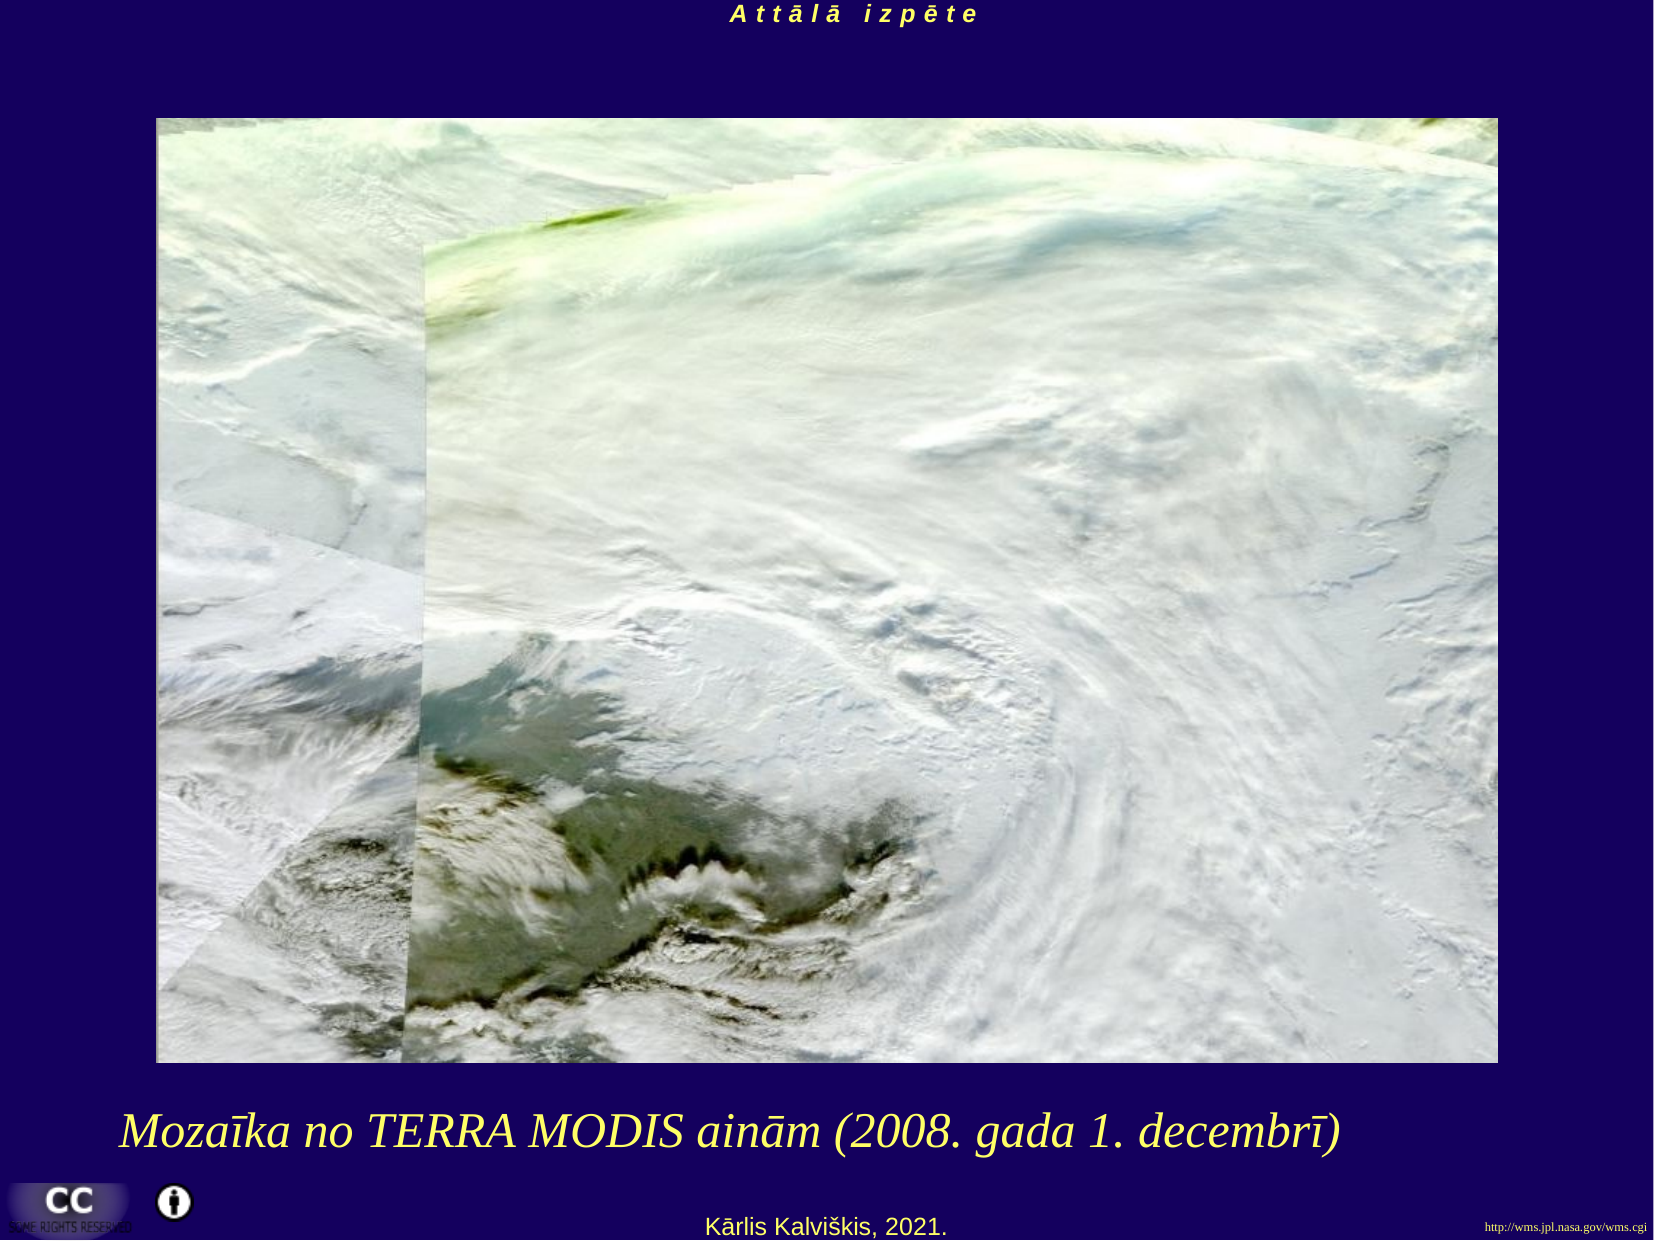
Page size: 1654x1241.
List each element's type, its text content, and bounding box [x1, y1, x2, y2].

picture [156, 118, 1498, 1063]
picture [155, 1183, 194, 1222]
text_box http://wms.jpl.nasa.gov/wms.cgi [1478, 1214, 1654, 1241]
picture [0, 1183, 141, 1241]
text_box Mozaīka no TERRA MODIS ainām (2008. gada 1. decembrī) [118, 1103, 1342, 1159]
